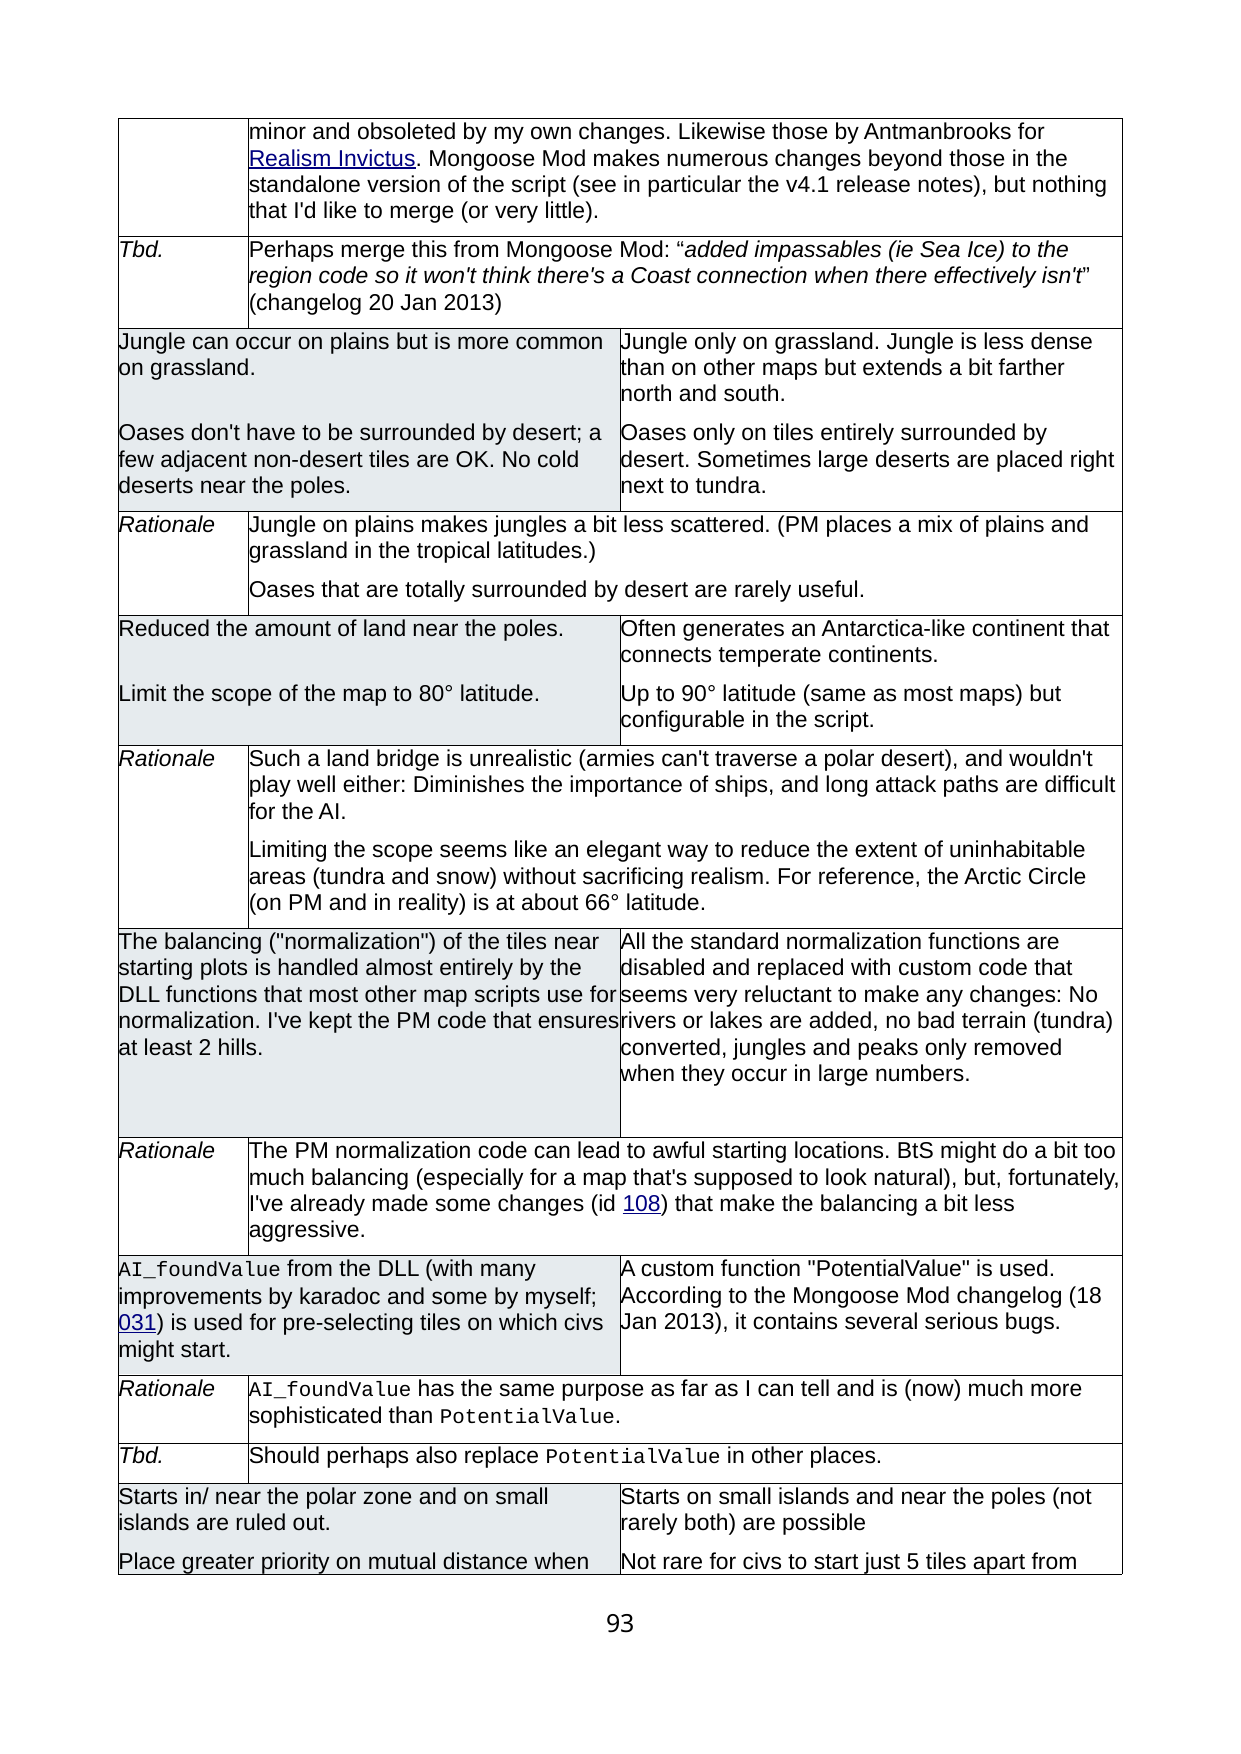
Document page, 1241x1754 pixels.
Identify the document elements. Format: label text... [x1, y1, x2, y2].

table_cell The PM normalization code can lead to awful starting locations. BtS might do a bit too much balancing (especially for a map that's supposed to look natural), but, fortunately, I've already made some changes (id 108) that make the balancing a bit less aggressive. [249, 1138, 1122, 1255]
table_cell Often generates an Antarctica-like continent that connects temperate continents. Up to 90° latitude (same as most maps) but configurable in the script. [621, 616, 1122, 745]
table_cell The balancing ("normalization") of the tiles near starting plots is handled almost entirely by the DLL functions that most other map scripts use for normalization. I've kept the PM code that ensures at least 2 hills. [119, 929, 620, 1137]
table_cell minor and obsoleted by my own changes. Likewise those by Antmanbrooks for Realism Invictus. Mongoose Mod makes numerous changes beyond those in the standalone version of the script (see in particular the v4.1 release notes), but nothing that I'd like to merge (or very little). [249, 119, 1122, 236]
table_cell AI_foundValue from the DLL (with many improvements by karadoc and some by myself; 031) is used for pre-selecting tiles on which civs might start. [119, 1256, 620, 1374]
table_cell Such a land bridge is unrealistic (armies can't traverse a polar desert), and wouldn't play well either: Diminishes the importance of ships, and long attack paths are difficult for the AI. Limiting the scope seems like an elegant way to reduce the extent of uninhabitable areas (tundra and snow) without sacrificing realism. For reference, the Arctic Circle (on PM and in reality) is at about 66° latitude. [249, 746, 1122, 928]
table_cell All the standard normalization functions are disabled and replaced with custom code that seems very reluctant to make any changes: No rivers or lakes are added, no bad terrain (tundra) converted, jungles and peaks only removed when they occur in large numbers. [621, 929, 1122, 1137]
table_cell Jungle can occur on plains but is more common on grassland. Oases don't have to be surrounded by desert; a few adjacent non-desert tiles are OK. No cold deserts near the poles. [119, 329, 620, 511]
table_cell Starts in/ near the polar zone and on small islands are ruled out. Place greater priority on mutual distance when [119, 1484, 620, 1574]
table_cell Rationale [119, 746, 248, 928]
table_cell Starts on small islands and near the poles (not rarely both) are possible Not rare for civs to start just 5 tiles apart from [621, 1484, 1122, 1574]
table_cell Tbd. [119, 237, 248, 328]
table_cell Rationale [119, 1138, 248, 1255]
table_cell Jungle only on grassland. Jungle is less dense than on other maps but extends a bit farther north and south. Oases only on tiles entirely surrounded by desert. Sometimes large deserts are placed right next to tundra. [621, 329, 1122, 511]
table_cell Rationale [119, 1376, 248, 1442]
table_cell AI_foundValue has the same purpose as far as I can tell and is (now) much more sophisticated than PotentialValue. [249, 1376, 1122, 1442]
table_cell Tbd. [119, 1444, 248, 1483]
table_cell [119, 119, 248, 236]
table_cell Jungle on plains makes jungles a bit less scattered. (PM places a mix of plains and grassland in the tropical latitudes.) Oases that are totally surrounded by desert are rarely useful. [249, 512, 1122, 614]
table_cell Should perhaps also replace PotentialValue in other places. [249, 1444, 1122, 1483]
table_cell Perhaps merge this from Mongoose Mod: “added impassables (ie Sea Ice) to the region code so it won't think there's a Coast connection when there effectively isn't” (changelog 20 Jan 2013) [249, 237, 1122, 328]
table_cell A custom function "PotentialValue" is used. According to the Mongoose Mod changelog (18 Jan 2013), it contains several serious bugs. [621, 1256, 1122, 1374]
table_cell Rationale [119, 512, 248, 614]
table_cell Reduced the amount of land near the poles. Limit the scope of the map to 80° latitude. [119, 616, 620, 745]
